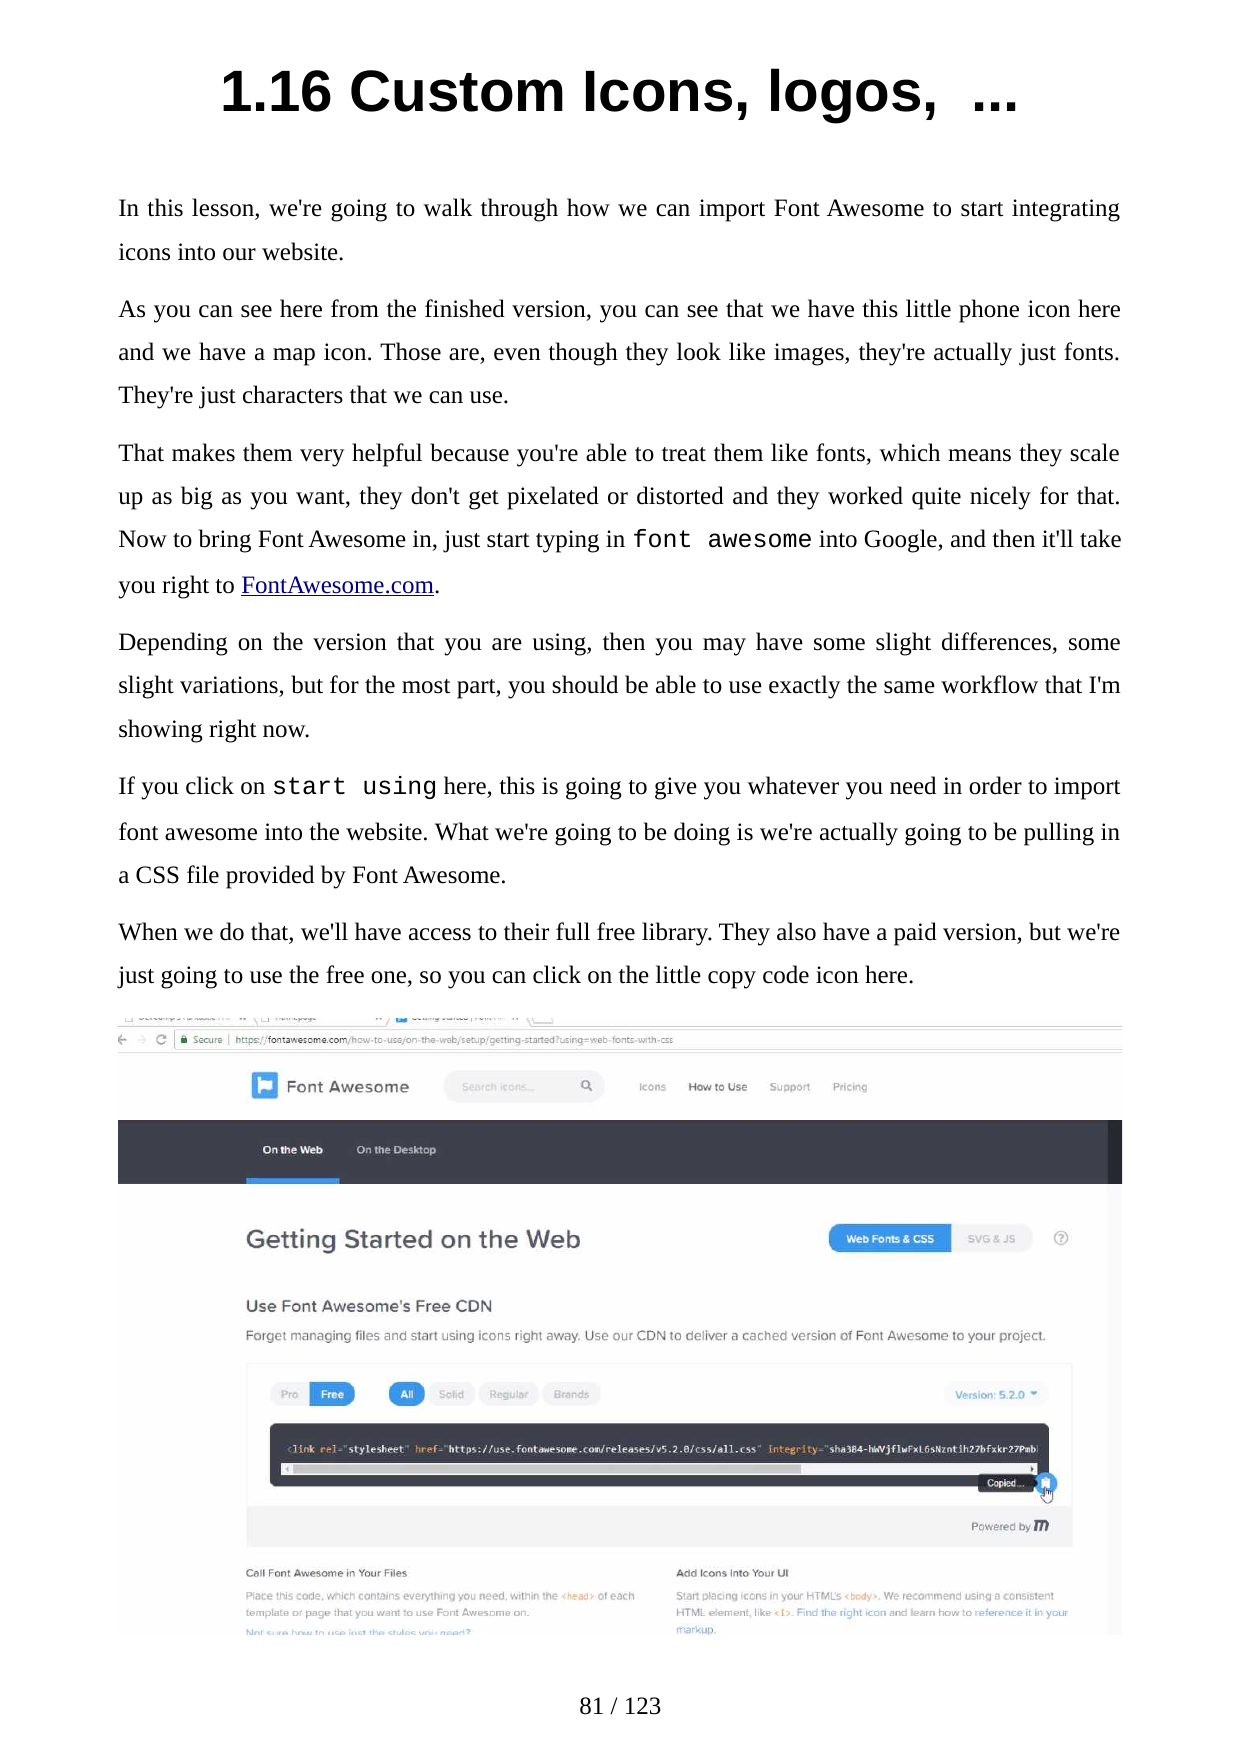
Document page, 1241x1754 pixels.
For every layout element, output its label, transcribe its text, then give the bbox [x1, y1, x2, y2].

text In this lesson, we're going to walk through how we can import Font Awesome to start integrating icons into our website. [118, 193, 1122, 265]
text As you can see here from the finished version, you can see that we have this little phone icon here and we have a map icon. Those are, even though they look like images, they're actually just fonts. They're just characters that we can use. [118, 294, 1122, 409]
text When we do that, we'll have access to their full free library. They also have a paid version, but we're just going to use the free one, so you can click on the little copy code icon here. [118, 917, 1122, 989]
text Depending on the version that you are using, then you may have some slight differences, some slight variations, but for the most part, you should be able to use exactly the same workflow that I'm showing right now. [118, 627, 1122, 742]
text That makes them very helpful because you're able to treat them like fonts, which means they scale up as big as you want, they don't get pixelated or distorted and they worked quite nicely for that. Now to bring Font Awesome in, just start typing in font awesome into Google, and then it'll take you right to FontAwesome.com. [118, 438, 1122, 598]
text If you click on start using here, this is going to give you whatever you need in order to import font awesome into the website. What we're going to be doing is we're actually going to be pulling in a CSS file provided by Font Awesome. [118, 771, 1122, 888]
title 1.16 Custom Icons, logos, ... [118, 56, 1122, 123]
picture [118, 1018, 1123, 1635]
